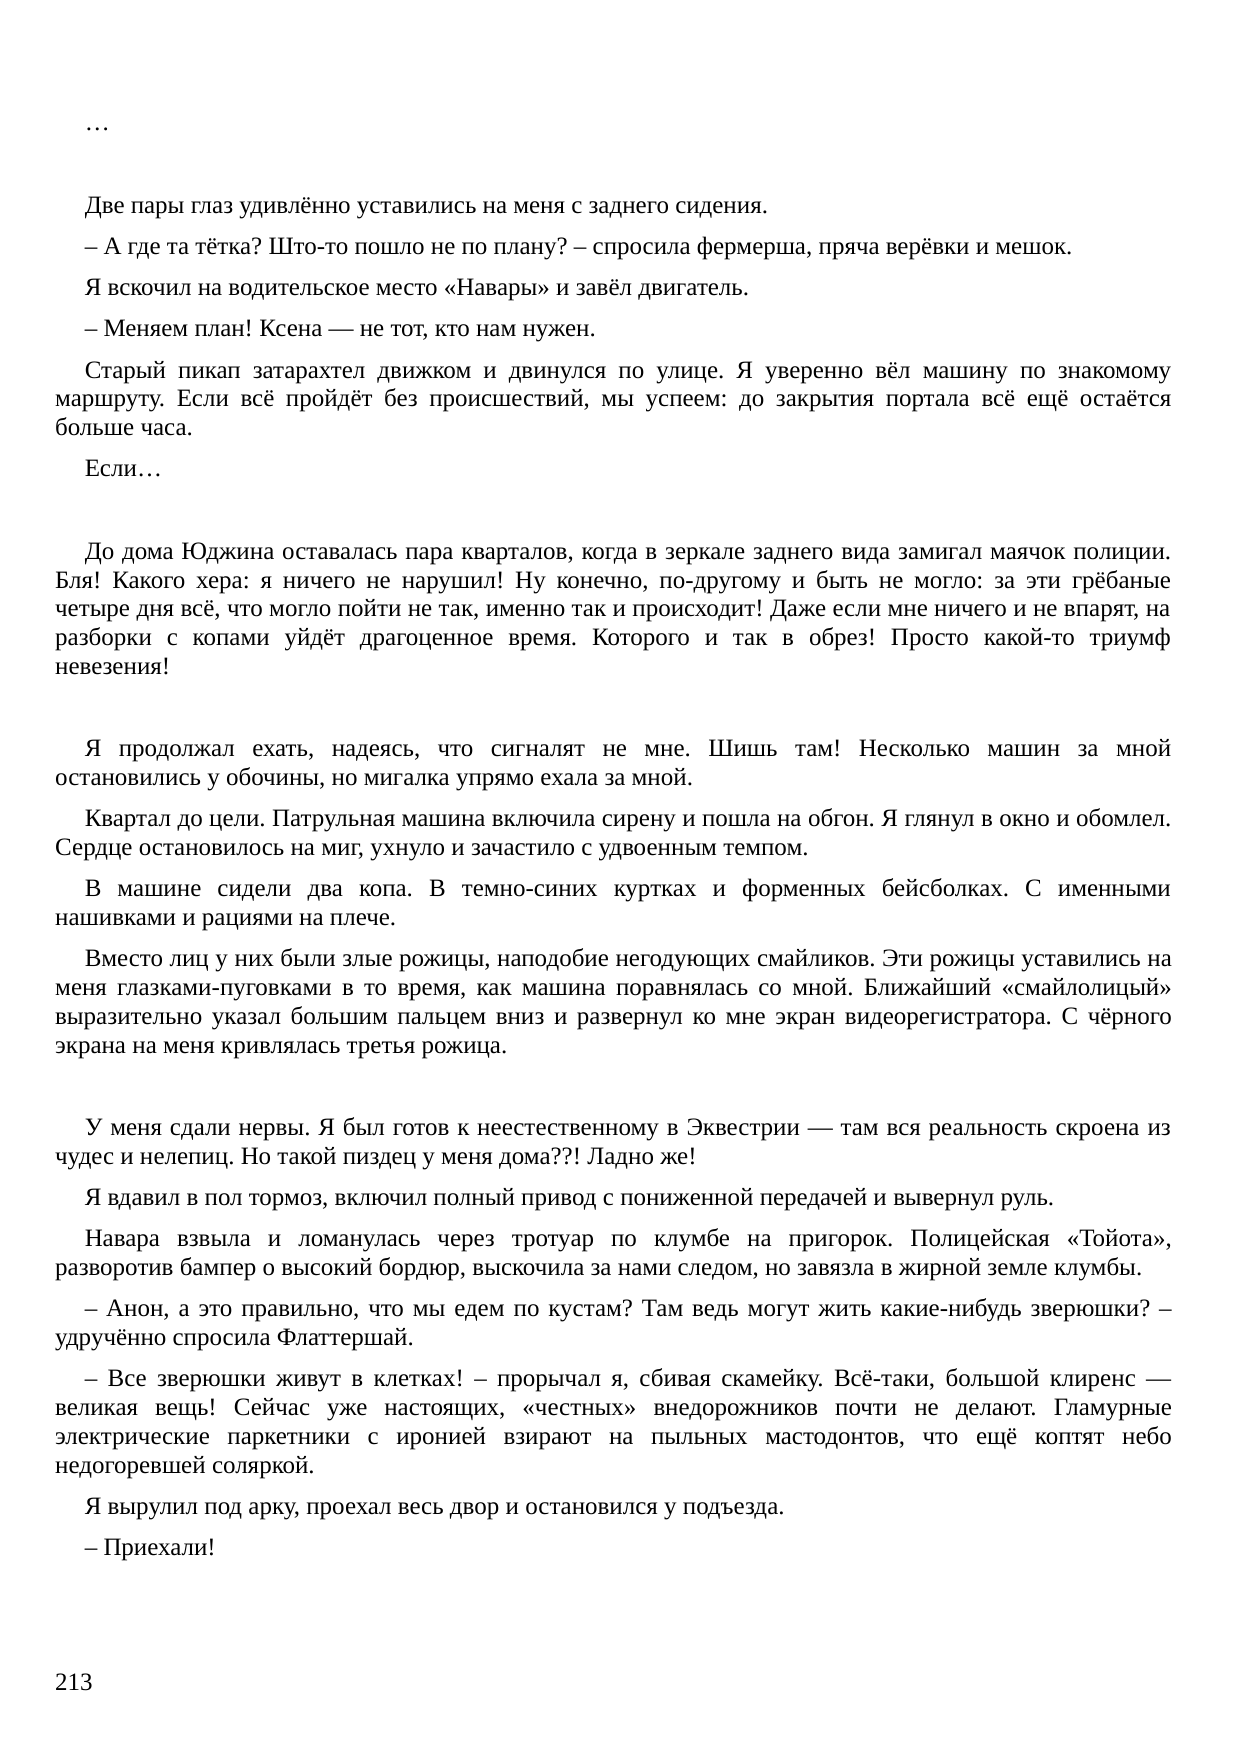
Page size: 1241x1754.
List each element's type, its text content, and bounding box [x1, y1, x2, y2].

text – Меняем план! Ксена — не тот, кто нам нужен. [55, 313, 1173, 342]
text Я вскочил на водительское место «Навары» и завёл двигатель. [55, 272, 1173, 301]
text Вместо лиц у них были злые рожицы, наподобие негодующих смайликов. Эти рожицы уставились на меня глазками-пуговками в то время, как машина поравнялась со мной. Ближайший «смайлолицый» выразительно указал большим пальцем вниз и развернул ко мне экран видеорегистратора. С чёрного экрана на меня кривлялась третья рожица. [55, 943, 1173, 1058]
text До дома Юджина оставалась пара кварталов, когда в зеркале заднего вида замигал маячок полиции. Бля! Какого хера: я ничего не нарушил! Ну конечно, по-другому и быть не могло: за эти грёбаные четыре дня всё, что могло пойти не так, именно так и происходит! Даже если мне ничего и не впарят, на разборки с копами уйдёт драгоценное время. Которого и так в обрез! Просто какой-то триумф невезения! [55, 536, 1173, 680]
text Квартал до цели. Патрульная машина включила сирену и пошла на обгон. Я глянул в окно и обомлел. Сердце остановилось на миг, ухнуло и зачастило с удвоенным темпом. [55, 803, 1173, 861]
text Я продолжал ехать, надеясь, что сигналят не мне. Шишь там! Несколько машин за мной остановились у обочины, но мигалка упрямо ехала за мной. [55, 733, 1173, 791]
text – А где та тётка? Што-то пошло не по плану? – спросила фермерша, пряча верёвки и мешок. [55, 231, 1173, 260]
text Я вырулил под арку, проехал весь двор и остановился у подъезда. [55, 1491, 1173, 1520]
text – Приехали! [55, 1532, 1173, 1561]
text Две пары глаз удивлённо уставились на меня с заднего сидения. [55, 190, 1173, 218]
text У меня сдали нервы. Я был готов к неестественному в Эквестрии — там вся реальность скроена из чудес и нелепиц. Но такой пиздец у меня дома??! Ладно же! [55, 1112, 1173, 1170]
text … [55, 107, 1173, 136]
text Навара взвыла и ломанулась через тротуар по клумбе на пригорок. Полицейская «Тойота», разворотив бампер о высокий бордюр, выскочила за нами следом, но завязла в жирной земле клумбы. [55, 1223, 1173, 1281]
text – Все зверюшки живут в клетках! – прорычал я, сбивая скамейку. Всё-таки, большой клиренс — великая вещь! Сейчас уже настоящих, «честных» внедорожников почти не делают. Гламурные электрические паркетники с иронией взирают на пыльных мастодонтов, что ещё коптят небо недогоревшей соляркой. [55, 1363, 1173, 1478]
text Я вдавил в пол тормоз, включил полный привод с пониженной передачей и вывернул руль. [55, 1182, 1173, 1211]
text – Анон, а это правильно, что мы едем по кустам? Там ведь могут жить какие-нибудь зверюшки? – удручённо спросила Флаттершай. [55, 1293, 1173, 1351]
text Если… [55, 453, 1173, 482]
text В машине сидели два копа. В темно-синих куртках и форменных бейсболках. С именными нашивками и рациями на плече. [55, 873, 1173, 931]
text Старый пикап затарахтел движком и двинулся по улице. Я уверенно вёл машину по знакомому маршруту. Если всё пройдёт без происшествий, мы успеем: до закрытия портала всё ещё остаётся больше часа. [55, 355, 1173, 441]
